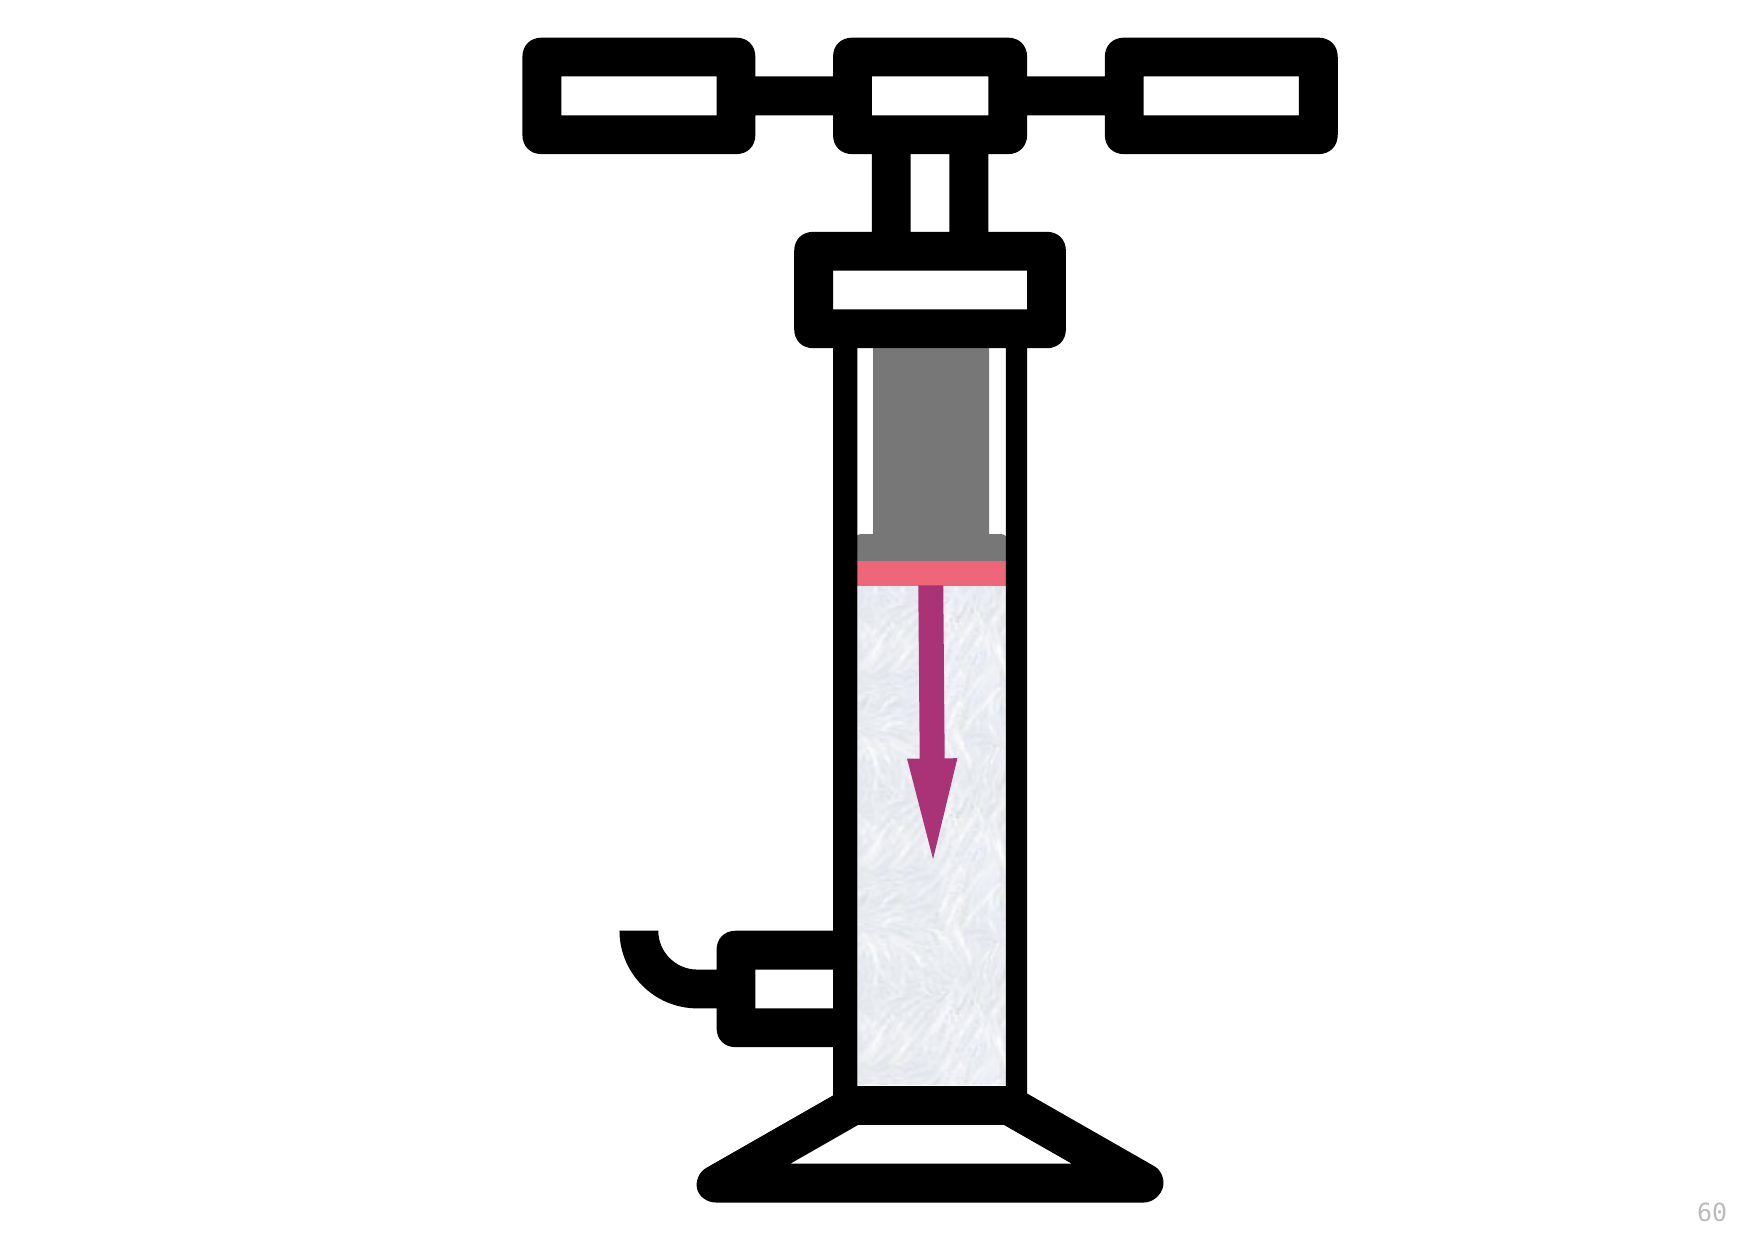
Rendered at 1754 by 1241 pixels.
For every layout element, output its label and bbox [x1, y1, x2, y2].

picture [521, 36, 1339, 1204]
